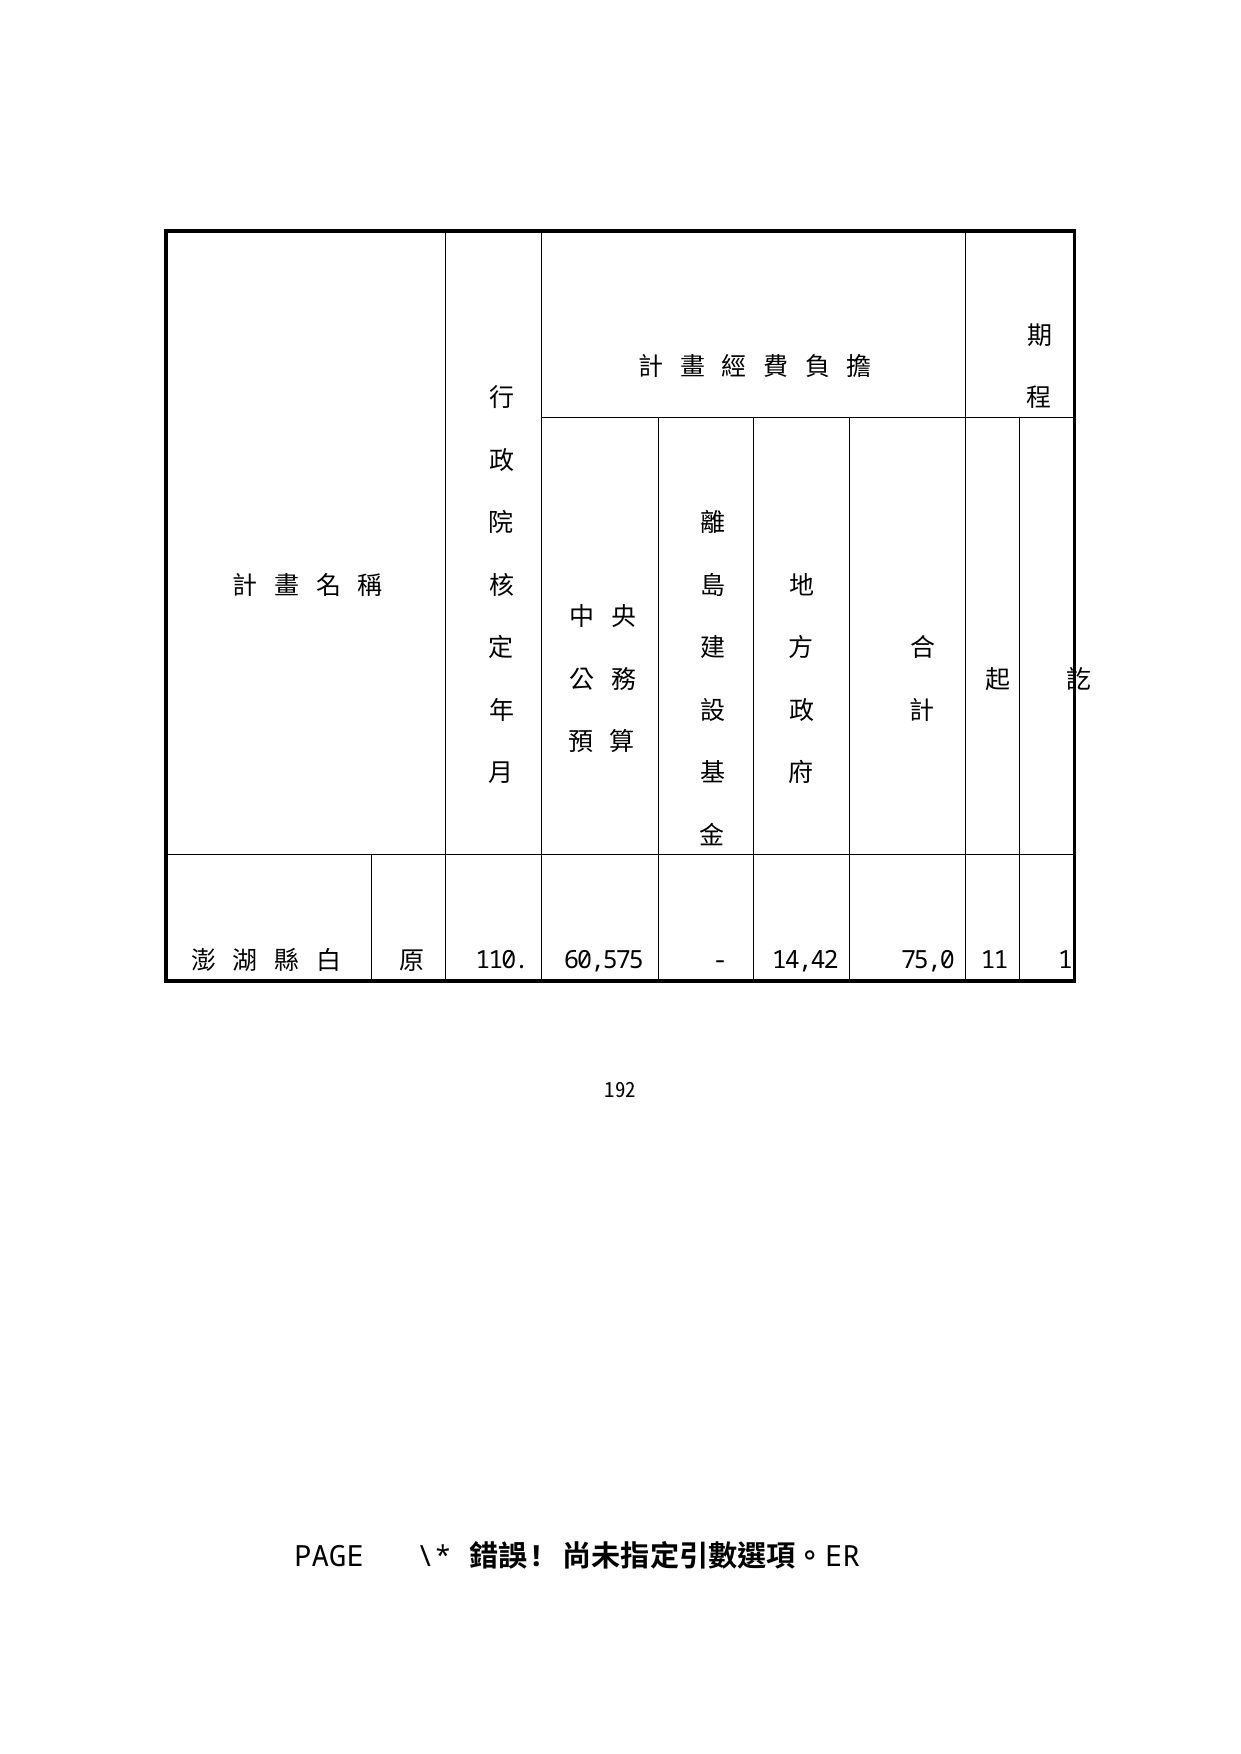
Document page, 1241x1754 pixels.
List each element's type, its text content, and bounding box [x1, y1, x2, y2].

table_cell - [659, 855, 753, 979]
table_cell 起 [966, 418, 1019, 854]
table_header 計畫經費負擔 [542, 233, 965, 417]
table_cell 60,575 [542, 855, 658, 979]
table_cell 中央公務預算 [542, 418, 658, 854]
table_cell 原 [372, 855, 445, 979]
table_cell 110. [446, 855, 541, 979]
table_cell 14,42 [754, 855, 849, 979]
table_header 計畫名稱 [168, 233, 445, 854]
table_cell 合計 [850, 418, 965, 854]
table_header 行政院 核定 年月 [446, 233, 541, 854]
table_cell 1 [1020, 855, 1073, 979]
table_cell 75,0 [850, 855, 965, 979]
table_cell 11 [966, 855, 1019, 979]
table_header 期程 [966, 233, 1073, 417]
table_cell 地方 政府 [754, 418, 849, 854]
table_cell 訖 [1020, 418, 1073, 854]
table_cell 澎湖縣白 [168, 855, 371, 979]
table_cell 離島建設基金 [659, 418, 753, 854]
